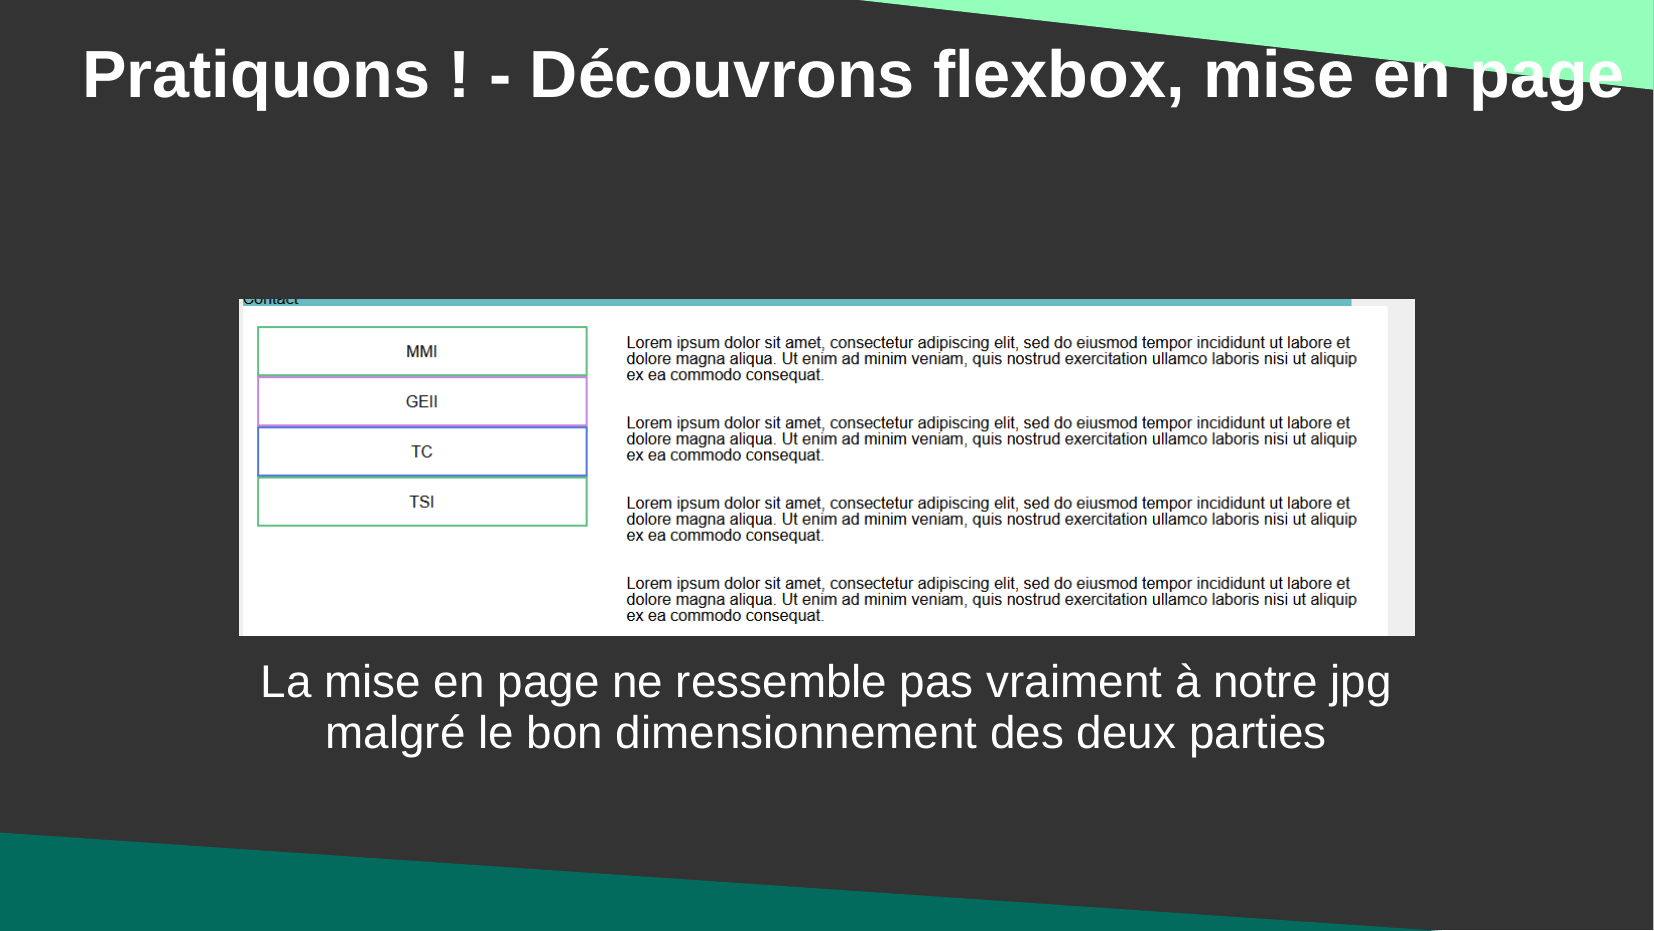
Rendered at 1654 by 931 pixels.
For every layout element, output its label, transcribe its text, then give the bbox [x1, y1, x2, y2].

title Pratiquons ! - Découvrons flexbox, mise en page [82, 37, 1630, 112]
text_box [859, 0, 1654, 90]
title La mise en page ne ressemble pas vraiment à notre jpg malgré le bon dimensionnement des deux parties [248, 655, 1405, 759]
picture [239, 299, 1415, 636]
